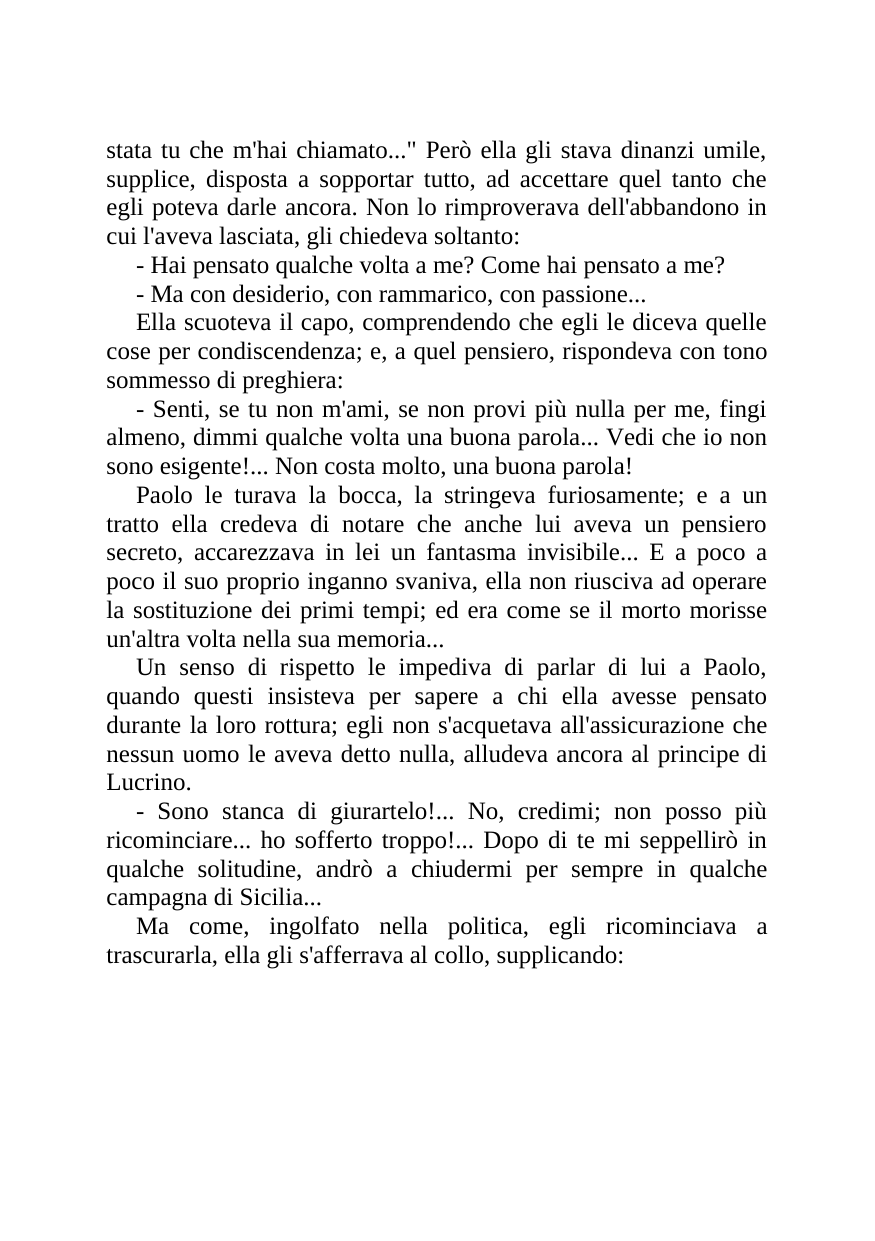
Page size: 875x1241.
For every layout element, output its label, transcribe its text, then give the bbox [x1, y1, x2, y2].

text - Senti, se tu non m'ami, se non provi più nulla per me, fingi almeno, dimmi qualche volta una buona parola... Vedi che io non sono esigente!... Non costa molto, una buona parola! [106, 394, 768, 480]
text Ella scuoteva il capo, comprendendo che egli le diceva quelle cose per condiscendenza; e, a quel pensiero, rispondeva con tono sommesso di preghiera: [106, 307, 768, 394]
text - Ma con desiderio, con rammarico, con passione... [106, 279, 768, 307]
text stata tu che m'hai chiamato..." Però ella gli stava dinanzi umile, supplice, disposta a sopportar tutto, ad accettare quel tanto che egli poteva darle ancora. Non lo rimproverava dell'abbandono in cui l'aveva lasciata, gli chiedeva soltanto: [106, 135, 768, 250]
text Un senso di rispetto le impediva di parlar di lui a Paolo, quando questi insisteva per sapere a chi ella avesse pensato durante la loro rottura; egli non s'acquetava all'assicurazione che nessun uomo le aveva detto nulla, alludeva ancora al principe di Lucrino. [106, 652, 768, 796]
text - Hai pensato qualche volta a me? Come hai pensato a me? [106, 250, 768, 279]
text - Sono stanca di giurartelo!... No, credimi; non posso più ricominciare... ho sofferto troppo!... Dopo di te mi seppellirò in qualche solitudine, andrò a chiudermi per sempre in qualche campagna di Sicilia... [106, 796, 768, 911]
text Ma come, ingolfato nella politica, egli ricominciava a trascurarla, ella gli s'afferrava al collo, supplicando: [106, 911, 768, 969]
text Paolo le turava la bocca, la stringeva furiosamente; e a un tratto ella credeva di notare che anche lui aveva un pensiero secreto, accarezzava in lei un fantasma invisibile... E a poco a poco il suo proprio inganno svaniva, ella non riusciva ad operare la sostituzione dei primi tempi; ed era come se il morto morisse un'altra volta nella sua memoria... [106, 480, 768, 652]
